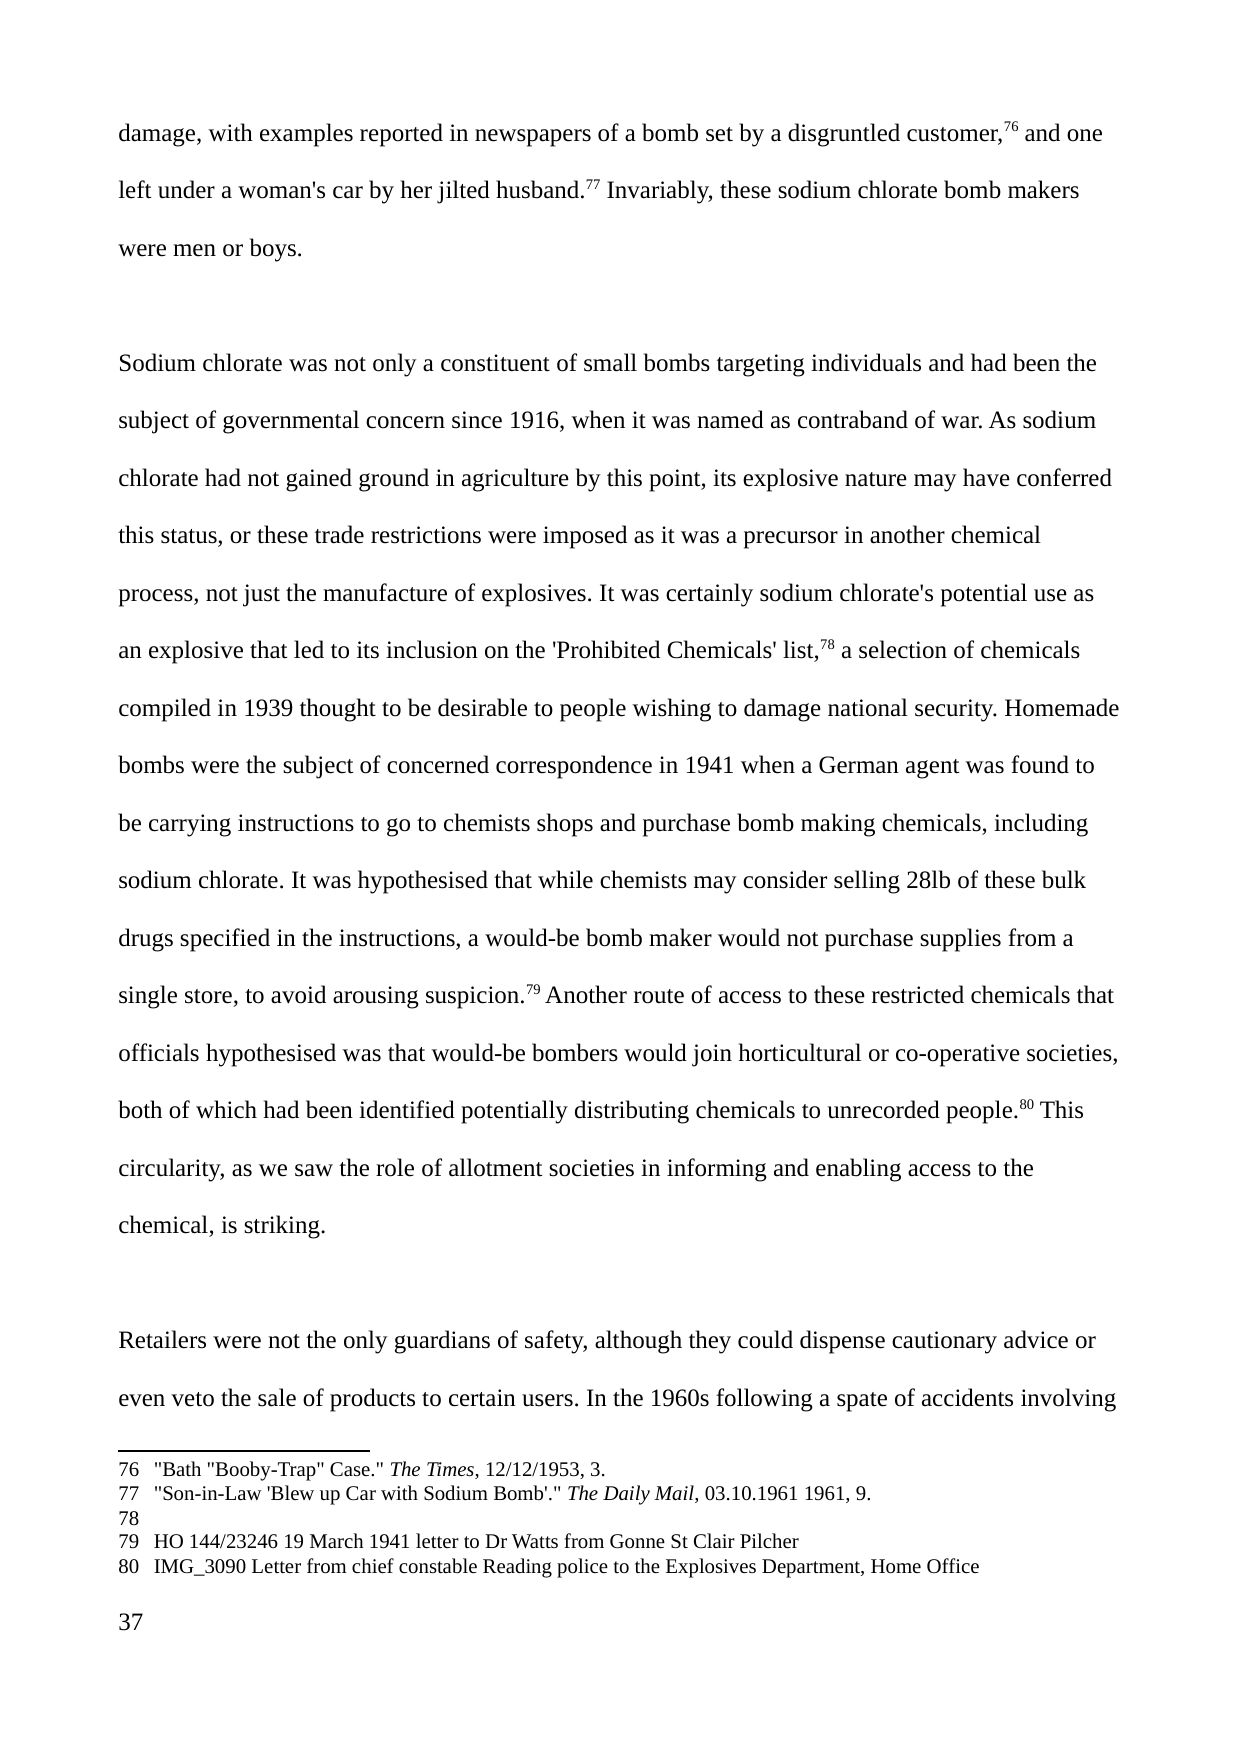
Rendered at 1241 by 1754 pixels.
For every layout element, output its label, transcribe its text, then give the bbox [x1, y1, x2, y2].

text "Son-in-Law 'Blew up Car with Sodium Bomb'." The Daily Mail, 03.10.1961 1961, 9. [118, 1481, 1122, 1505]
text HO 144/23246 19 March 1941 letter to Dr Watts from Gonne St Clair Pilcher [118, 1529, 1122, 1553]
text IMG_3090 Letter from chief constable Reading police to the Explosives Department, Home Office [118, 1553, 1122, 1578]
text "Bath "Booby-Trap" Case." The Times, 12/12/1953, 3. [118, 1457, 1122, 1481]
text Retailers were not the only guardians of safety, although they could dispense cautionary advice or even veto the sale of products to certain users. In the 1960s following a spate of accidents involving [118, 1326, 1122, 1412]
text damage, with examples reported in newspapers of a bomb set by a disgruntled customer, and one left under a woman's car by her jilted husband. Invariably, these sodium chlorate bomb makers were men or boys. [118, 118, 1122, 262]
text Sodium chlorate was not only a constituent of small bombs targeting individuals and had been the subject of governmental concern since 1916, when it was named as contraband of war. As sodium chlorate had not gained ground in agriculture by this point, its explosive nature may have conferred this status, or these trade restrictions were imposed as it was a precursor in another chemical process, not just the manufacture of explosives. It was certainly sodium chlorate's potential use as an explosive that led to its inclusion on the 'Prohibited Chemicals' list, a selection of chemicals compiled in 1939 thought to be desirable to people wishing to damage national security. Homemade bombs were the subject of concerned correspondence in 1941 when a German agent was found to be carrying instructions to go to chemists shops and purchase bomb making chemicals, including sodium chlorate. It was hypothesised that while chemists may consider selling 28lb of these bulk drugs specified in the instructions, a would-be bomb maker would not purchase supplies from a single store, to avoid arousing suspicion. Another route of access to these restricted chemicals that officials hypothesised was that would-be bombers would join horticultural or co-operative societies, both of which had been identified potentially distributing chemicals to unrecorded people. This circularity, as we saw the role of allotment societies in informing and enabling access to the chemical, is striking. [118, 348, 1122, 1239]
